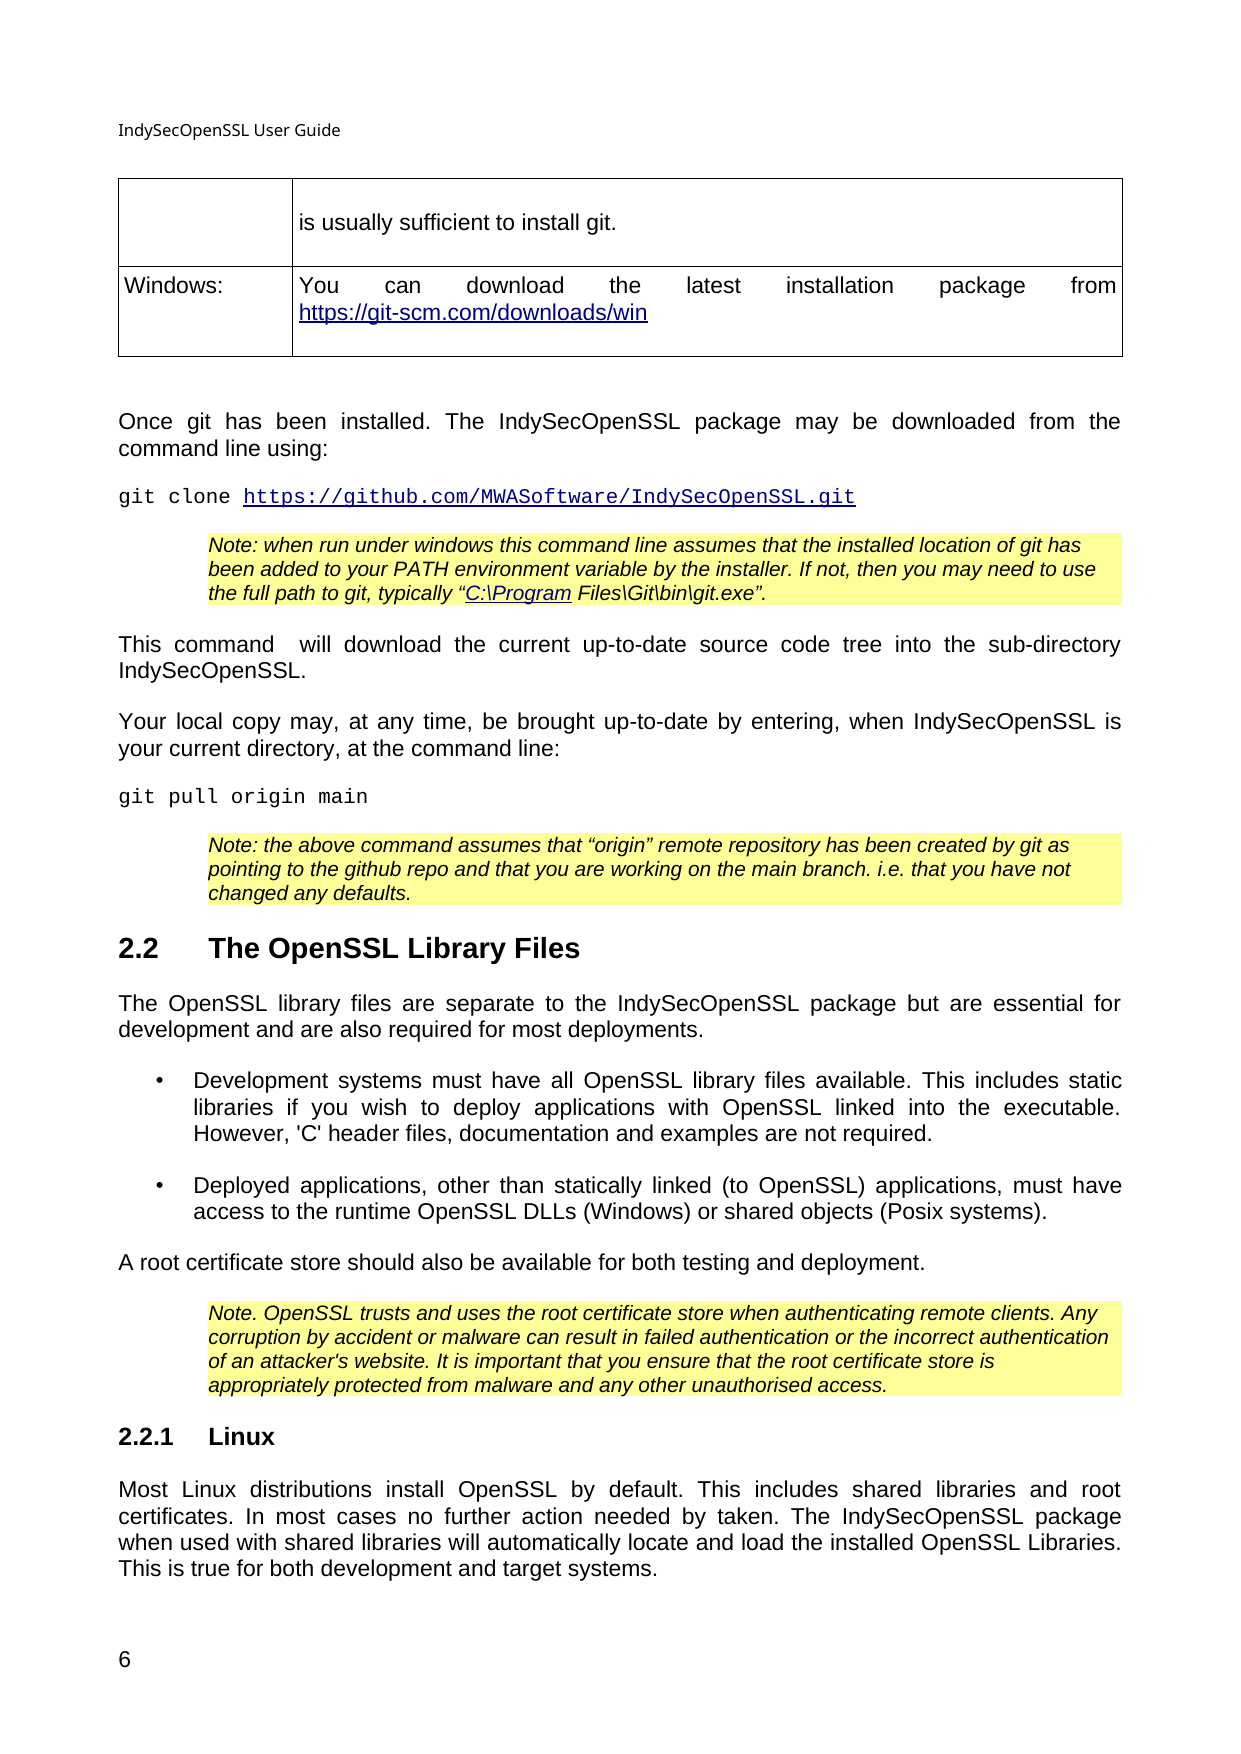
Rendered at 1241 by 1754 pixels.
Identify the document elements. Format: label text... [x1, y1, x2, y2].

text This command will download the current up-to-date source code tree into the sub-directory IndySecOpenSSL. [118, 631, 1122, 683]
text The OpenSSL library files are separate to the IndySecOpenSSL package but are essential for development and are also required for most deployments. [118, 990, 1122, 1042]
table_cell Windows: [119, 267, 292, 356]
text Note: the above command assumes that “origin” remote repository has been created by git as pointing to the github repo and that you are working on the main branch. i.e. that you have not changed any defaults. [208, 833, 1122, 905]
text git pull origin main [118, 786, 1122, 810]
subtitle The OpenSSL Library Files [118, 931, 1122, 964]
table_header [119, 179, 292, 266]
list Development systems must have all OpenSSL library files available. This includes static libraries if you wish to deploy applications with OpenSSL linked into the executable. However, 'C' header files, documentation and examples are not required. [156, 1067, 1122, 1147]
text Note. OpenSSL trusts and uses the root certificate store when authenticating remote clients. Any corruption by accident or malware can result in failed authentication or the incorrect authentication of an attacker's website. It is important that you ensure that the root certificate store is appropriately protected from malware and any other unauthorised access. [208, 1301, 1122, 1396]
table_header is usually sufficient to install git. [293, 179, 1122, 266]
text Your local copy may, at any time, be brought up-to-date by entering, when IndySecOpenSSL is your current directory, at the command line: [118, 708, 1122, 761]
text Most Linux distributions install OpenSSL by default. This includes shared libraries and root certificates. In most cases no further action needed by taken. The IndySecOpenSSL package when used with shared libraries will automatically locate and load the installed OpenSSL Libraries. This is true for both development and target systems. [118, 1476, 1122, 1582]
text A root certificate store should also be available for both testing and deployment. [118, 1249, 1122, 1276]
table_cell You can download the latest installation package from https://git-scm.com/downloads/win [293, 267, 1122, 356]
text git clone https://github.com/MWASoftware/IndySecOpenSSL.git [118, 486, 1122, 509]
text Note: when run under windows this command line assumes that the installed location of git has been added to your PATH environment variable by the installer. If not, then you may need to use the full path to git, typically “C:\Program Files\Git\bin\git.exe”. [208, 533, 1122, 605]
subtitle Linux [118, 1422, 1122, 1451]
text Once git has been installed. The IndySecOpenSSL package may be downloaded from the command line using: [118, 408, 1122, 461]
list Deployed applications, other than statically linked (to OpenSSL) applications, must have access to the runtime OpenSSL DLLs (Windows) or shared objects (Posix systems). [156, 1172, 1122, 1224]
